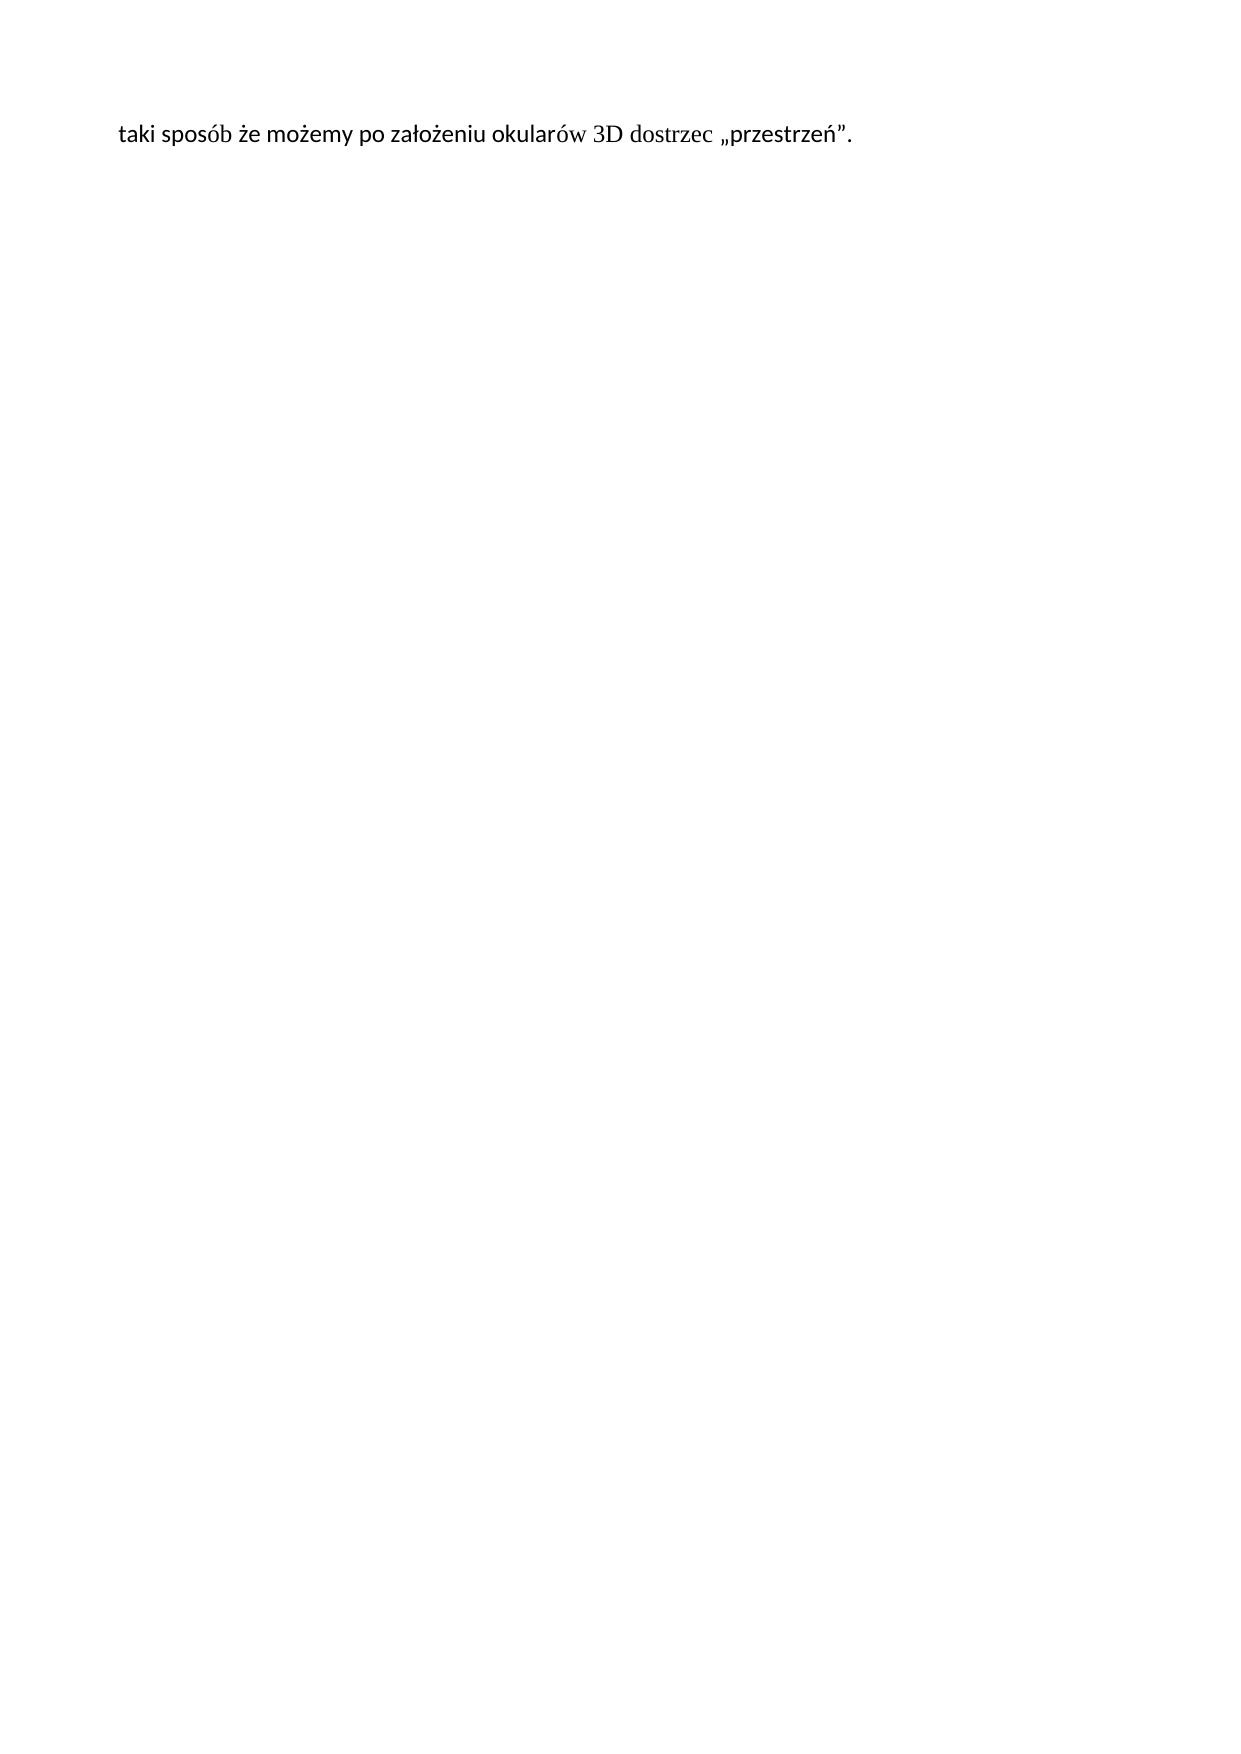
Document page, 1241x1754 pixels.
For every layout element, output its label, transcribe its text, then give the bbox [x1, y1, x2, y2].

list taki sposób że możemy po założeniu okularów 3D dostrzec „przestrzeń”. [81, 118, 1122, 177]
